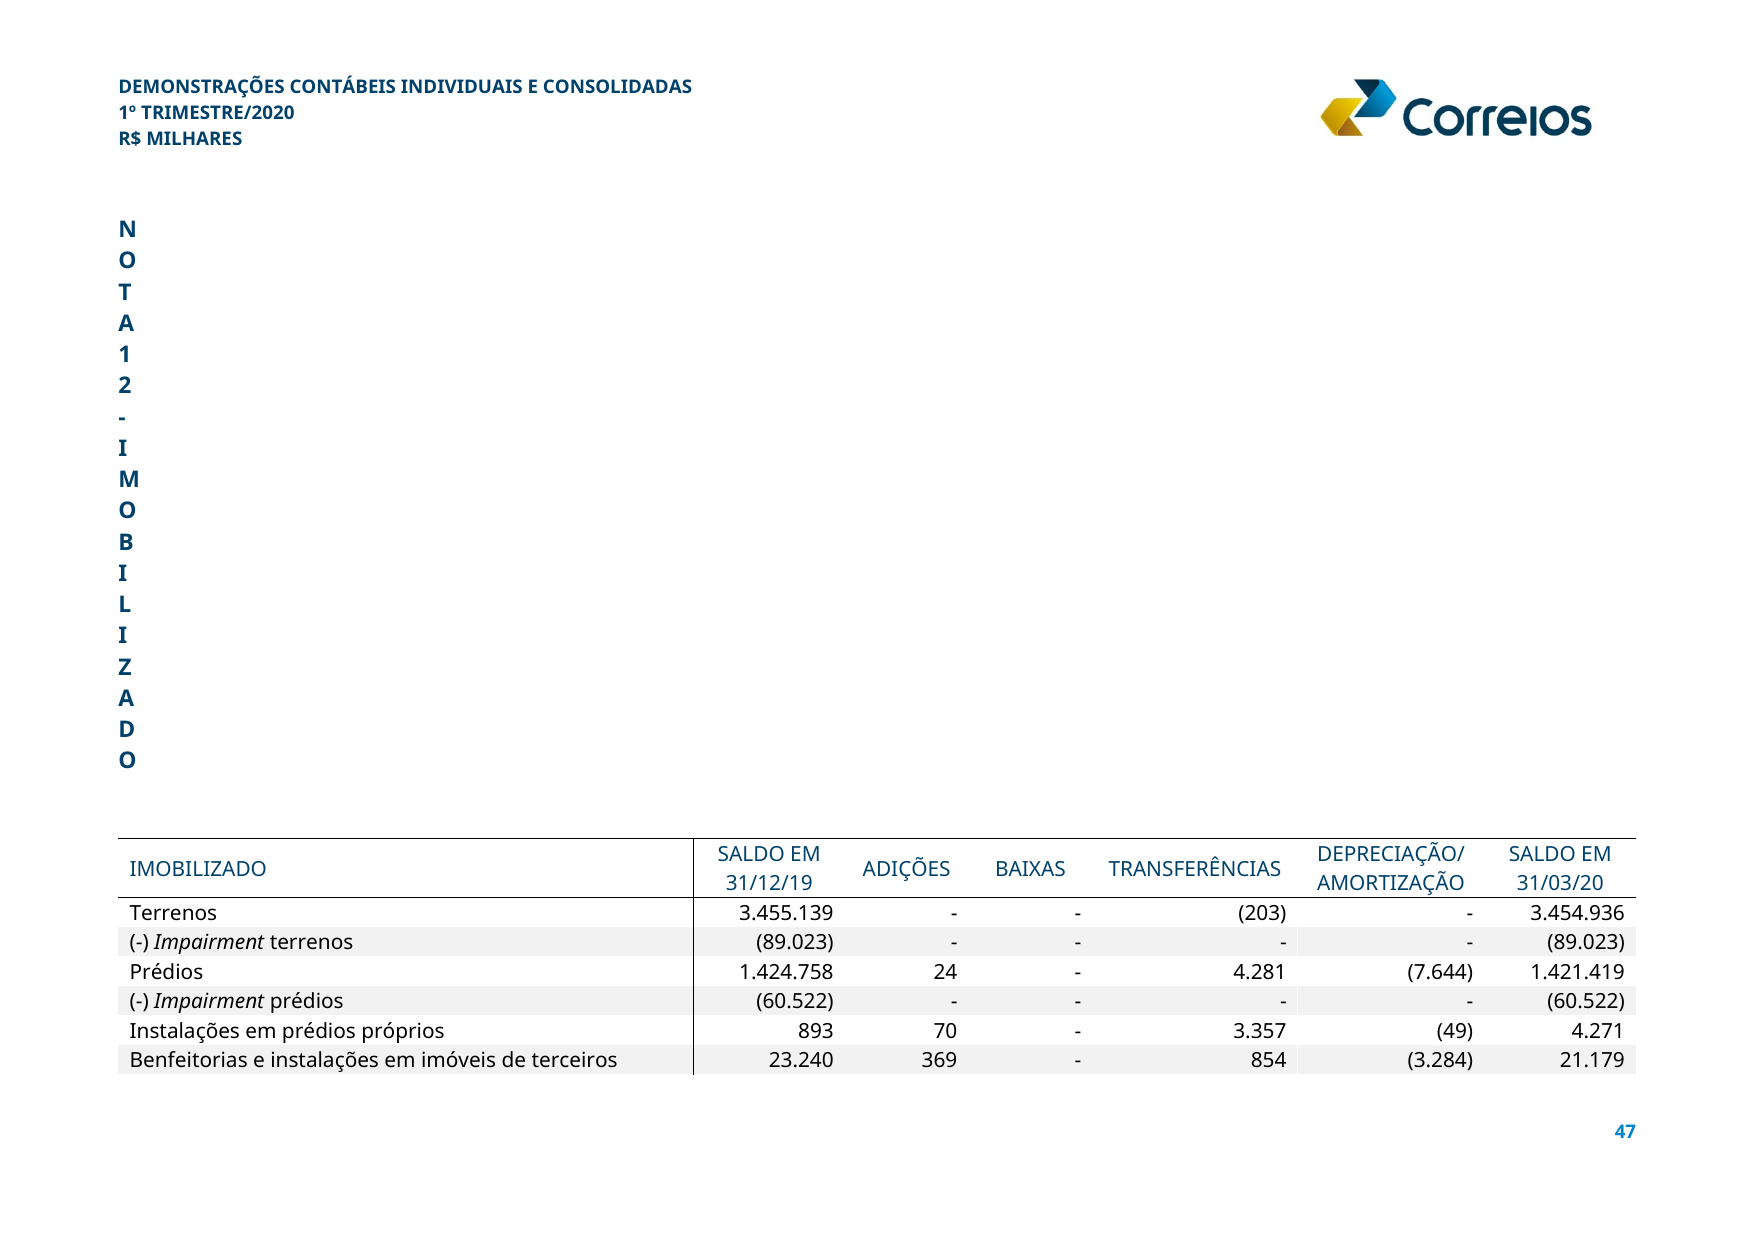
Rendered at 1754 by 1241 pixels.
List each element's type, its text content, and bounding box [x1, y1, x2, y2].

table_cell - [968, 986, 1092, 1015]
table_header IMOBILIZADO [118, 839, 693, 897]
table_cell - [845, 927, 968, 956]
table_cell - [968, 1015, 1092, 1045]
table_header SALDO EM 31/03/20 [1484, 839, 1636, 897]
table_cell (3.284) [1298, 1045, 1484, 1074]
table_cell (49) [1298, 1015, 1484, 1045]
table_cell - [1298, 927, 1484, 956]
table_cell (-) Impairment prédios [118, 986, 693, 1015]
table_cell 3.357 [1092, 1015, 1297, 1045]
table_cell (7.644) [1298, 956, 1484, 986]
table_cell (203) [1092, 898, 1297, 927]
table_cell 70 [845, 1015, 968, 1045]
table_cell 1.424.758 [694, 956, 845, 986]
table_cell - [968, 927, 1092, 956]
table_cell 3.454.936 [1484, 898, 1636, 927]
table_cell Benfeitorias e instalações em imóveis de terceiros [118, 1045, 693, 1074]
table_cell (60.522) [1484, 986, 1636, 1015]
table_header ADIÇÕES [845, 839, 968, 897]
table_cell 1.421.419 [1484, 956, 1636, 986]
table_cell - [1298, 898, 1484, 927]
table_cell Prédios [118, 956, 693, 986]
table_cell (89.023) [1484, 927, 1636, 956]
table_cell - [1092, 986, 1297, 1015]
table_header TRANSFERÊNCIAS [1092, 839, 1297, 897]
table_cell - [845, 898, 968, 927]
table_cell - [968, 898, 1092, 927]
table_cell Terrenos [118, 898, 693, 927]
table_cell 4.281 [1092, 956, 1297, 986]
table_cell 893 [694, 1015, 845, 1045]
table_header SALDO EM 31/12/19 [694, 839, 845, 897]
table_cell 3.455.139 [694, 898, 845, 927]
table_cell 369 [845, 1045, 968, 1074]
table_cell - [1092, 927, 1297, 956]
table_cell Instalações em prédios próprios [118, 1015, 693, 1045]
table_cell 4.271 [1484, 1015, 1636, 1045]
table_cell - [968, 956, 1092, 986]
table_cell 21.179 [1484, 1045, 1636, 1074]
table_cell (-) Impairment terrenos [118, 927, 693, 956]
table_cell - [968, 1045, 1092, 1074]
table_cell 854 [1092, 1045, 1297, 1074]
table_cell (60.522) [694, 986, 845, 1015]
table_cell - [1298, 986, 1484, 1015]
table_cell 24 [845, 956, 968, 986]
table_cell - [845, 986, 968, 1015]
table_header BAIXAS [968, 839, 1092, 897]
table_cell (89.023) [694, 927, 845, 956]
table_cell 23.240 [694, 1045, 845, 1074]
table_header DEPRECIAÇÃO/ AMORTIZAÇÃO [1298, 839, 1484, 897]
